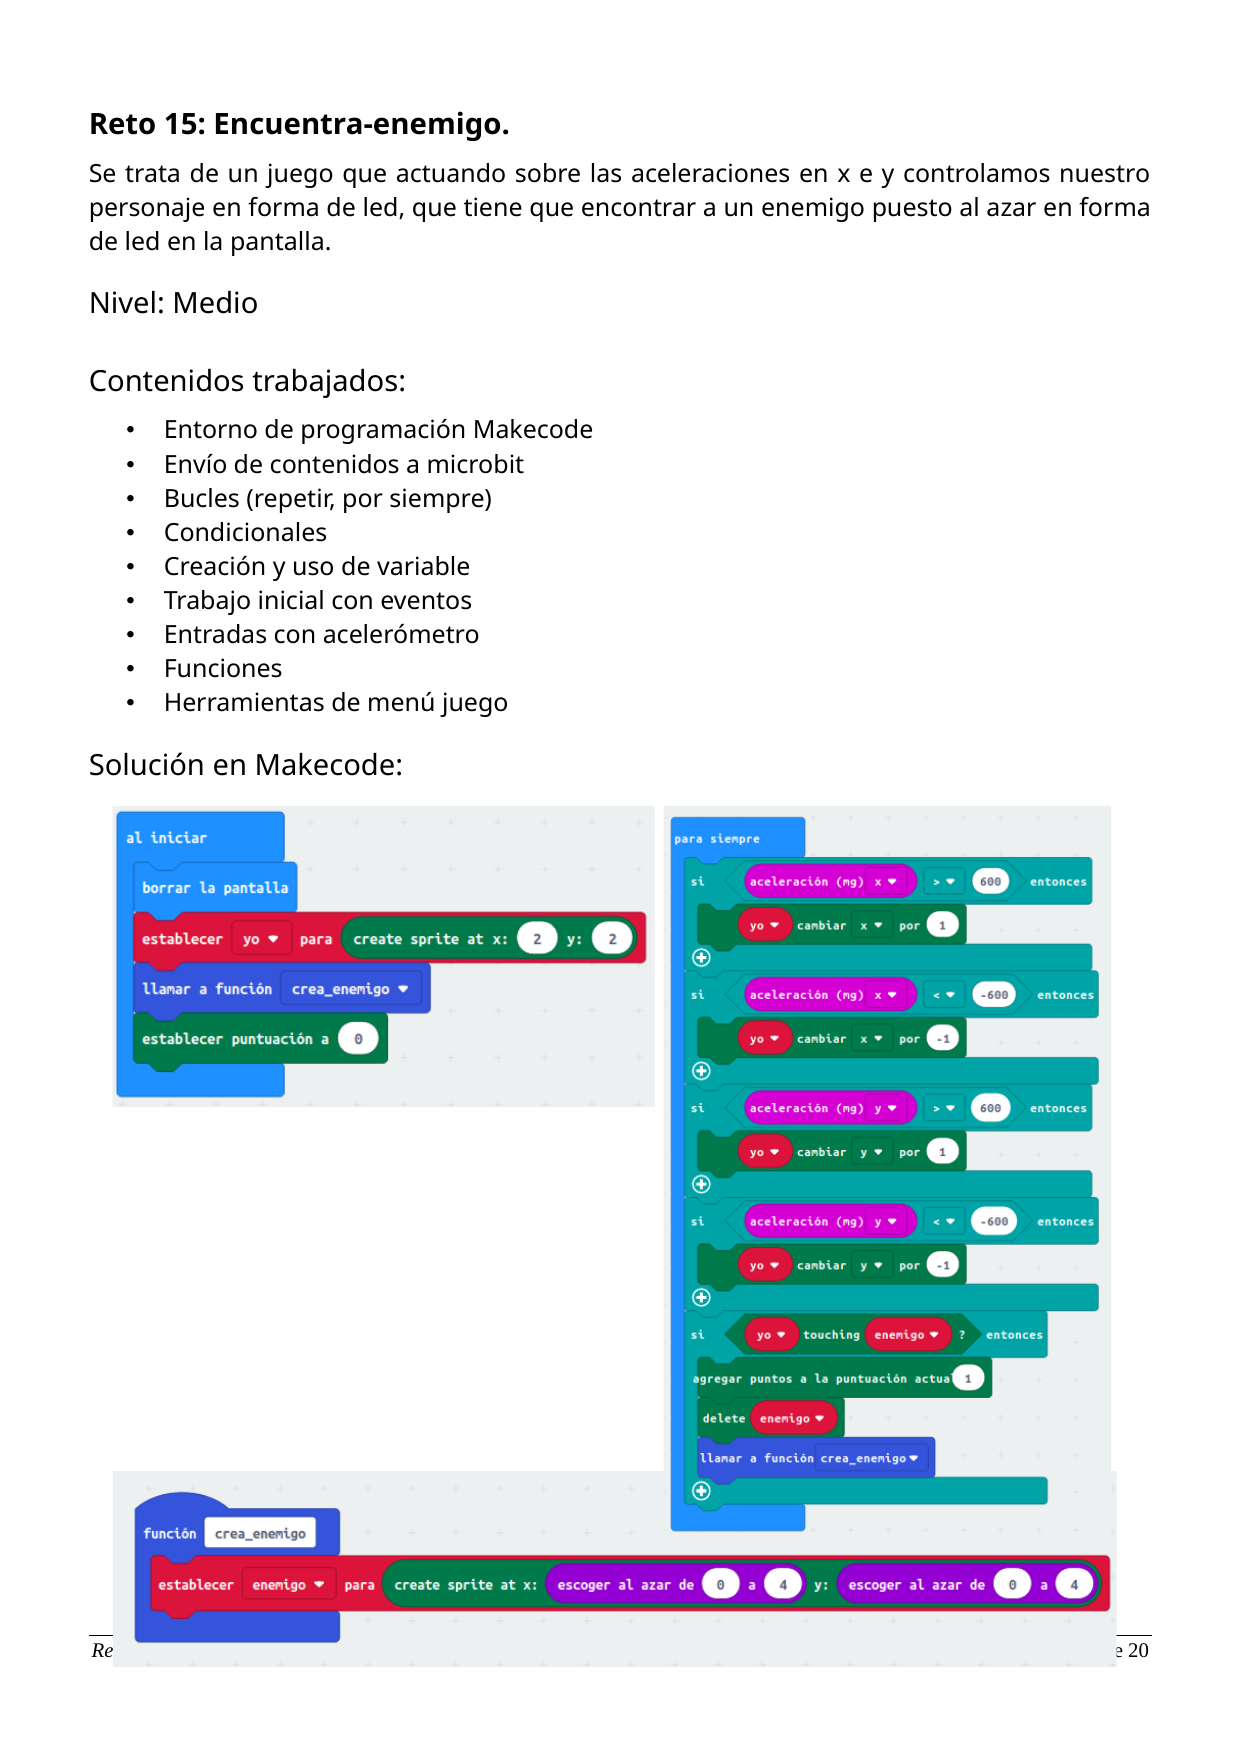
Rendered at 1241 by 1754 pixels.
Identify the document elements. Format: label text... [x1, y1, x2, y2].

subtitle Reto 15: Encuentra-enemigo. [88, 103, 1152, 143]
list Entorno de programación Makecode [126, 412, 1152, 446]
list Entradas con acelerómetro [126, 617, 1152, 651]
subtitle Nivel: Medio [88, 283, 1152, 322]
picture [112, 806, 655, 1107]
text Se trata de un juego que actuando sobre las aceleraciones en x e y controlamos nuestro personaje en forma de led, que tiene que encontrar a un enemigo puesto al azar en forma de led en la pantalla. [88, 156, 1152, 258]
list Trabajo inicial con eventos [126, 582, 1152, 617]
picture [112, 806, 1117, 1667]
list Condicionales [126, 514, 1152, 548]
list Creación y uso de variable [126, 548, 1152, 582]
list Funciones [126, 651, 1152, 685]
list Bucles (repetir, por siempre) [126, 480, 1152, 514]
list Herramientas de menú juego [126, 685, 1152, 719]
list Envío de contenidos a microbit [126, 446, 1152, 480]
subtitle Solución en Makecode: [88, 744, 1152, 783]
subtitle Contenidos trabajados: [88, 360, 1152, 400]
